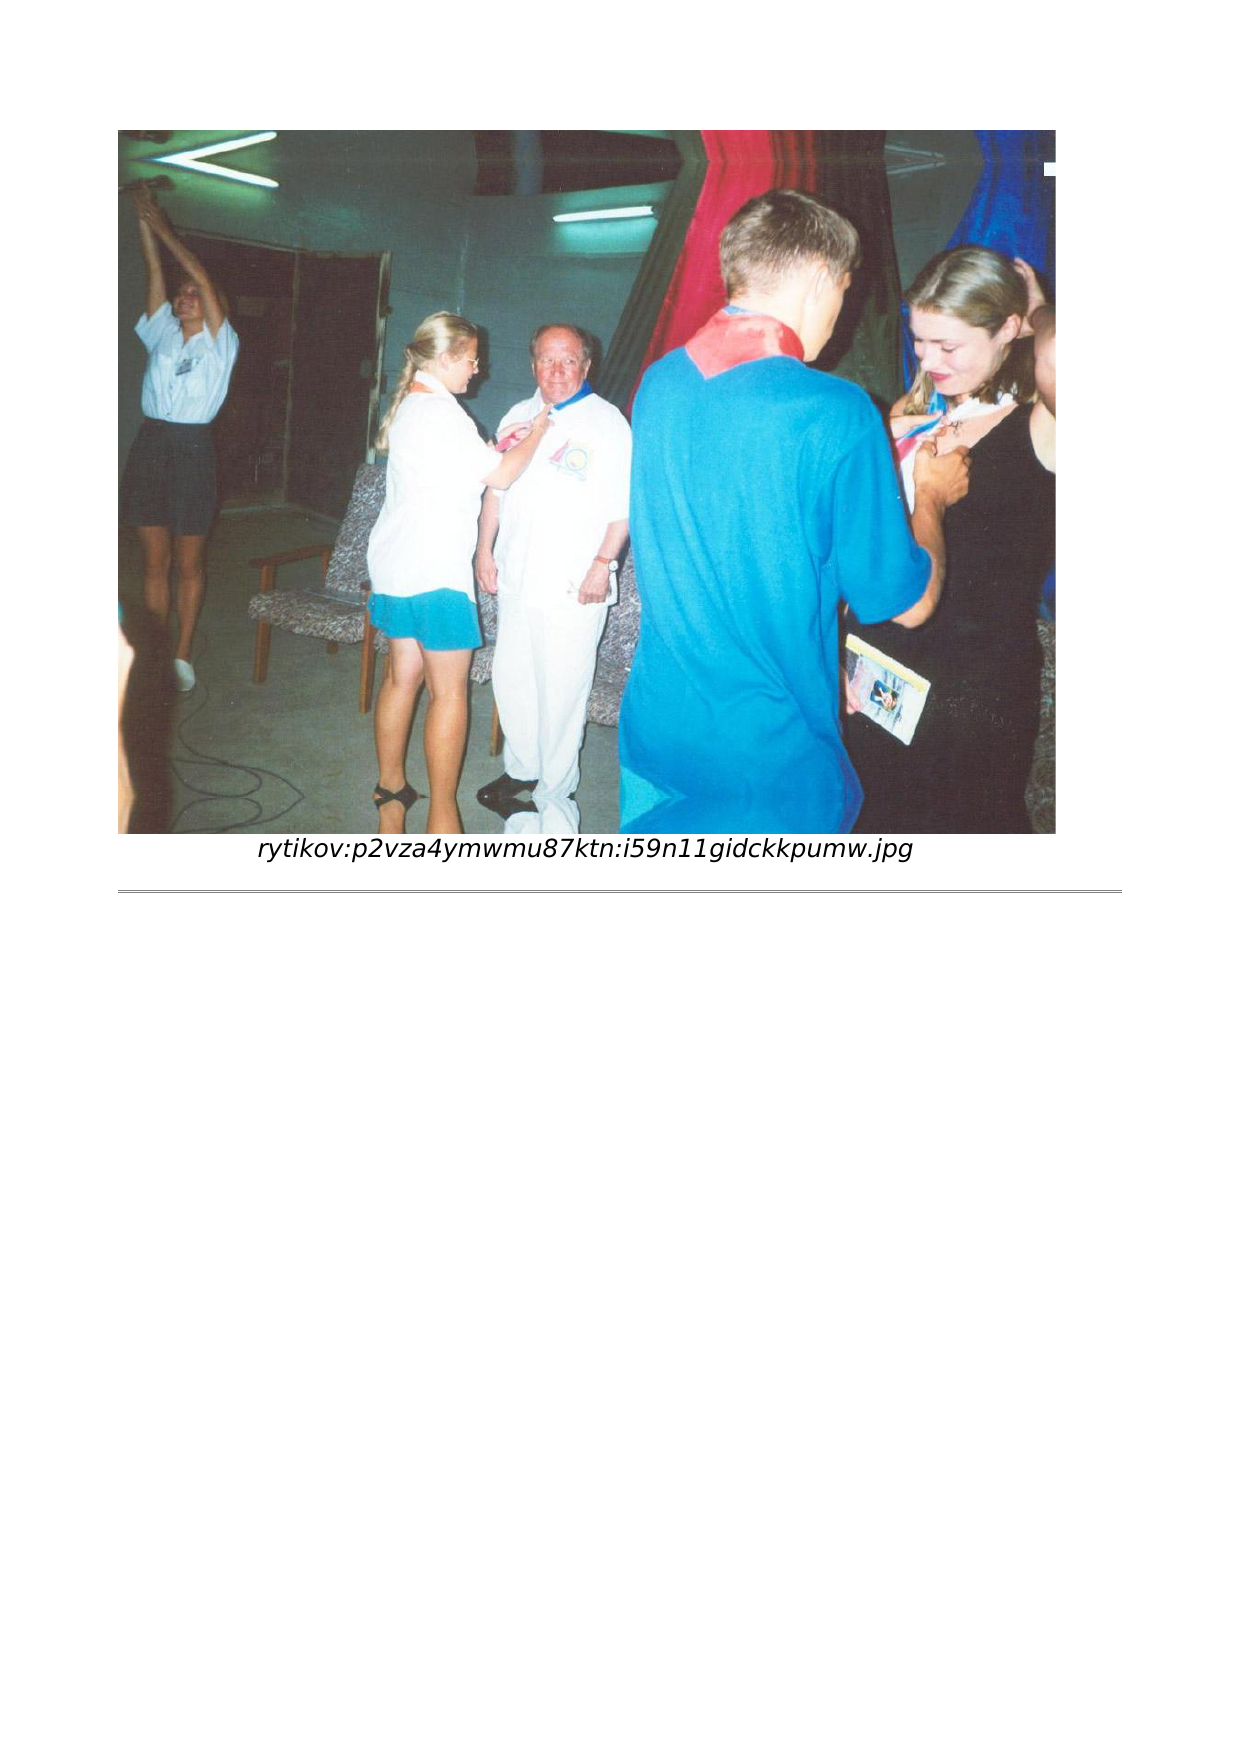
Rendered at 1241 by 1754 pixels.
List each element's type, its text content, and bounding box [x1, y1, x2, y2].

picture [784, 554, 803, 587]
picture [794, 541, 801, 549]
picture [685, 784, 696, 810]
text rytikov:p2vza4ymwmu87ktn:i59n11gidckkpumw.jpg [118, 834, 1056, 863]
picture [733, 603, 738, 613]
picture [825, 527, 831, 557]
picture [828, 453, 839, 463]
picture [725, 586, 732, 602]
picture [820, 631, 825, 665]
picture [738, 589, 744, 600]
picture [118, 130, 1056, 834]
